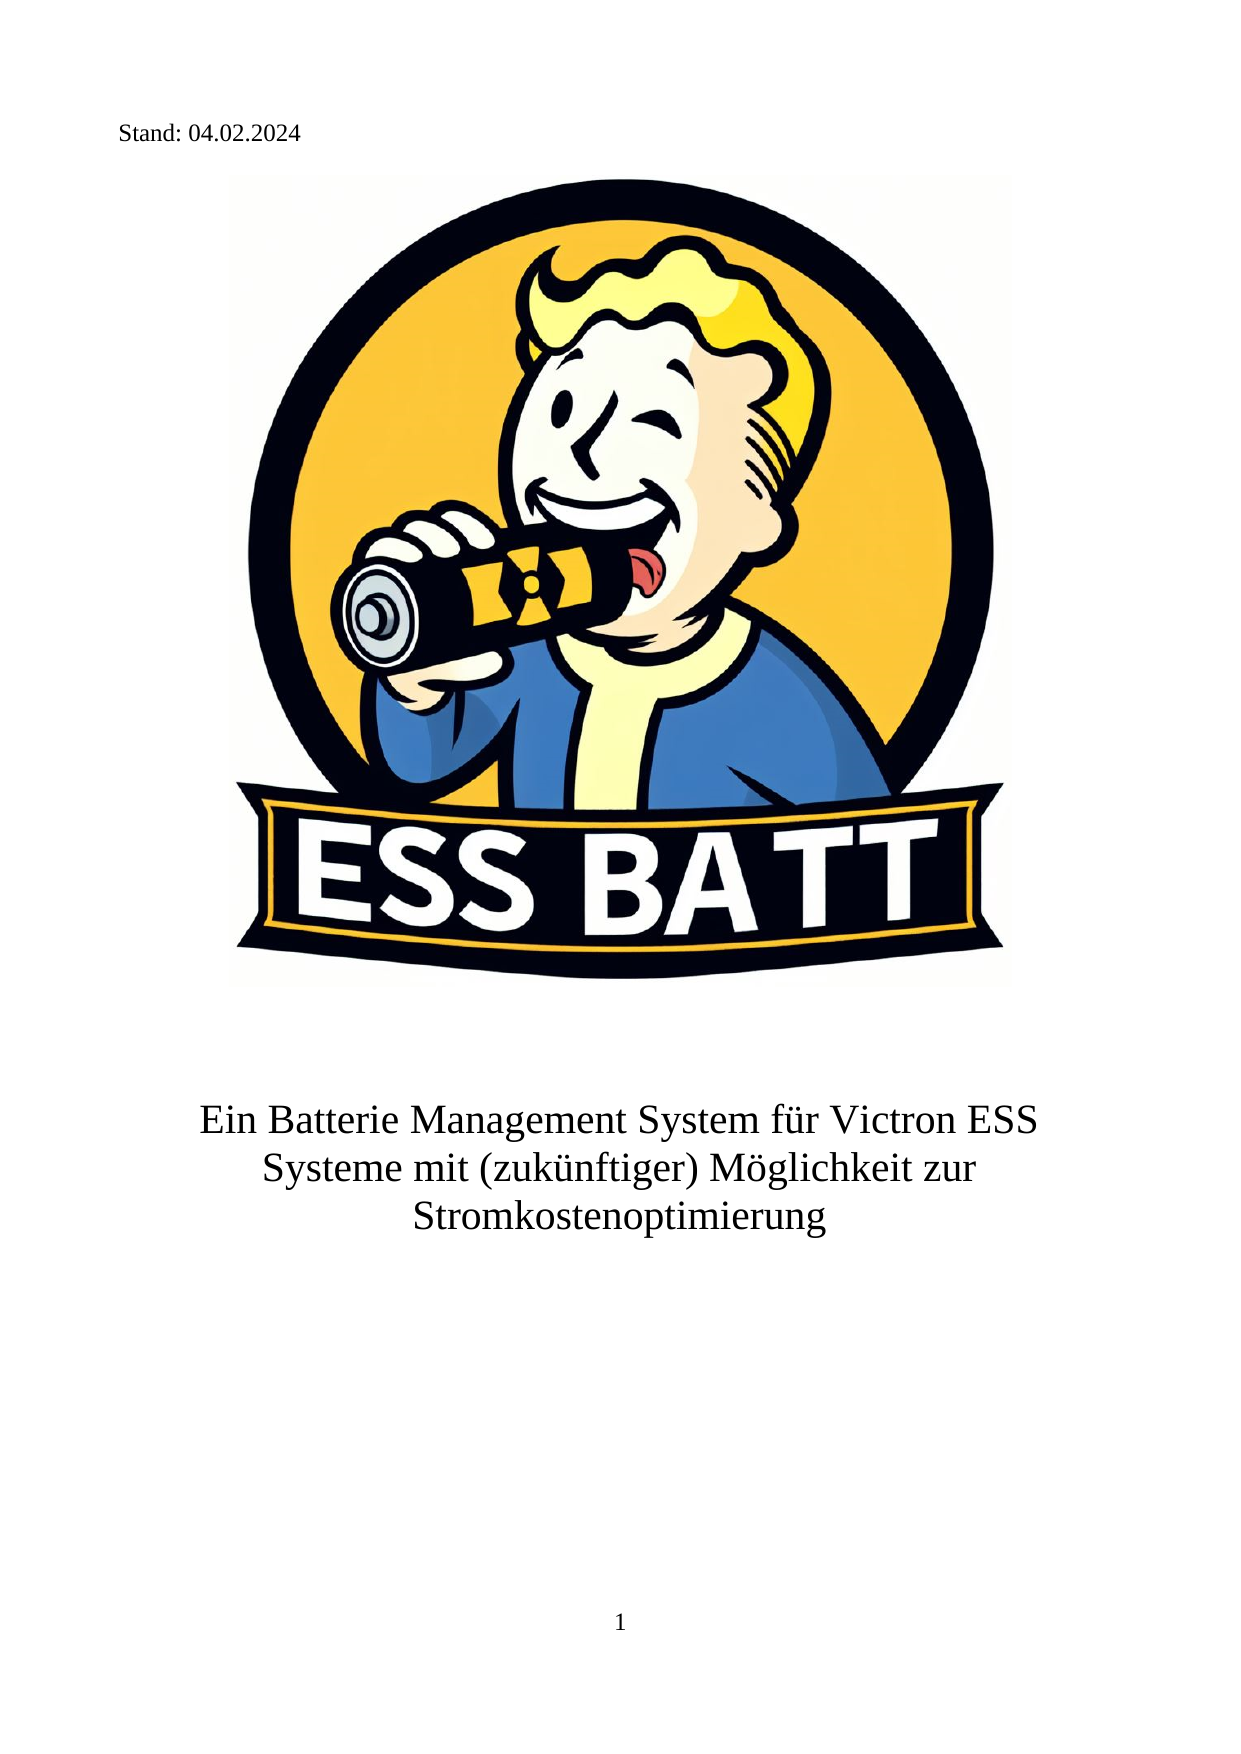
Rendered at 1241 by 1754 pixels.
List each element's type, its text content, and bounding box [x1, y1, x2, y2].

text Stand: 04.02.2024 [118, 118, 1122, 147]
picture [228, 175, 1012, 987]
